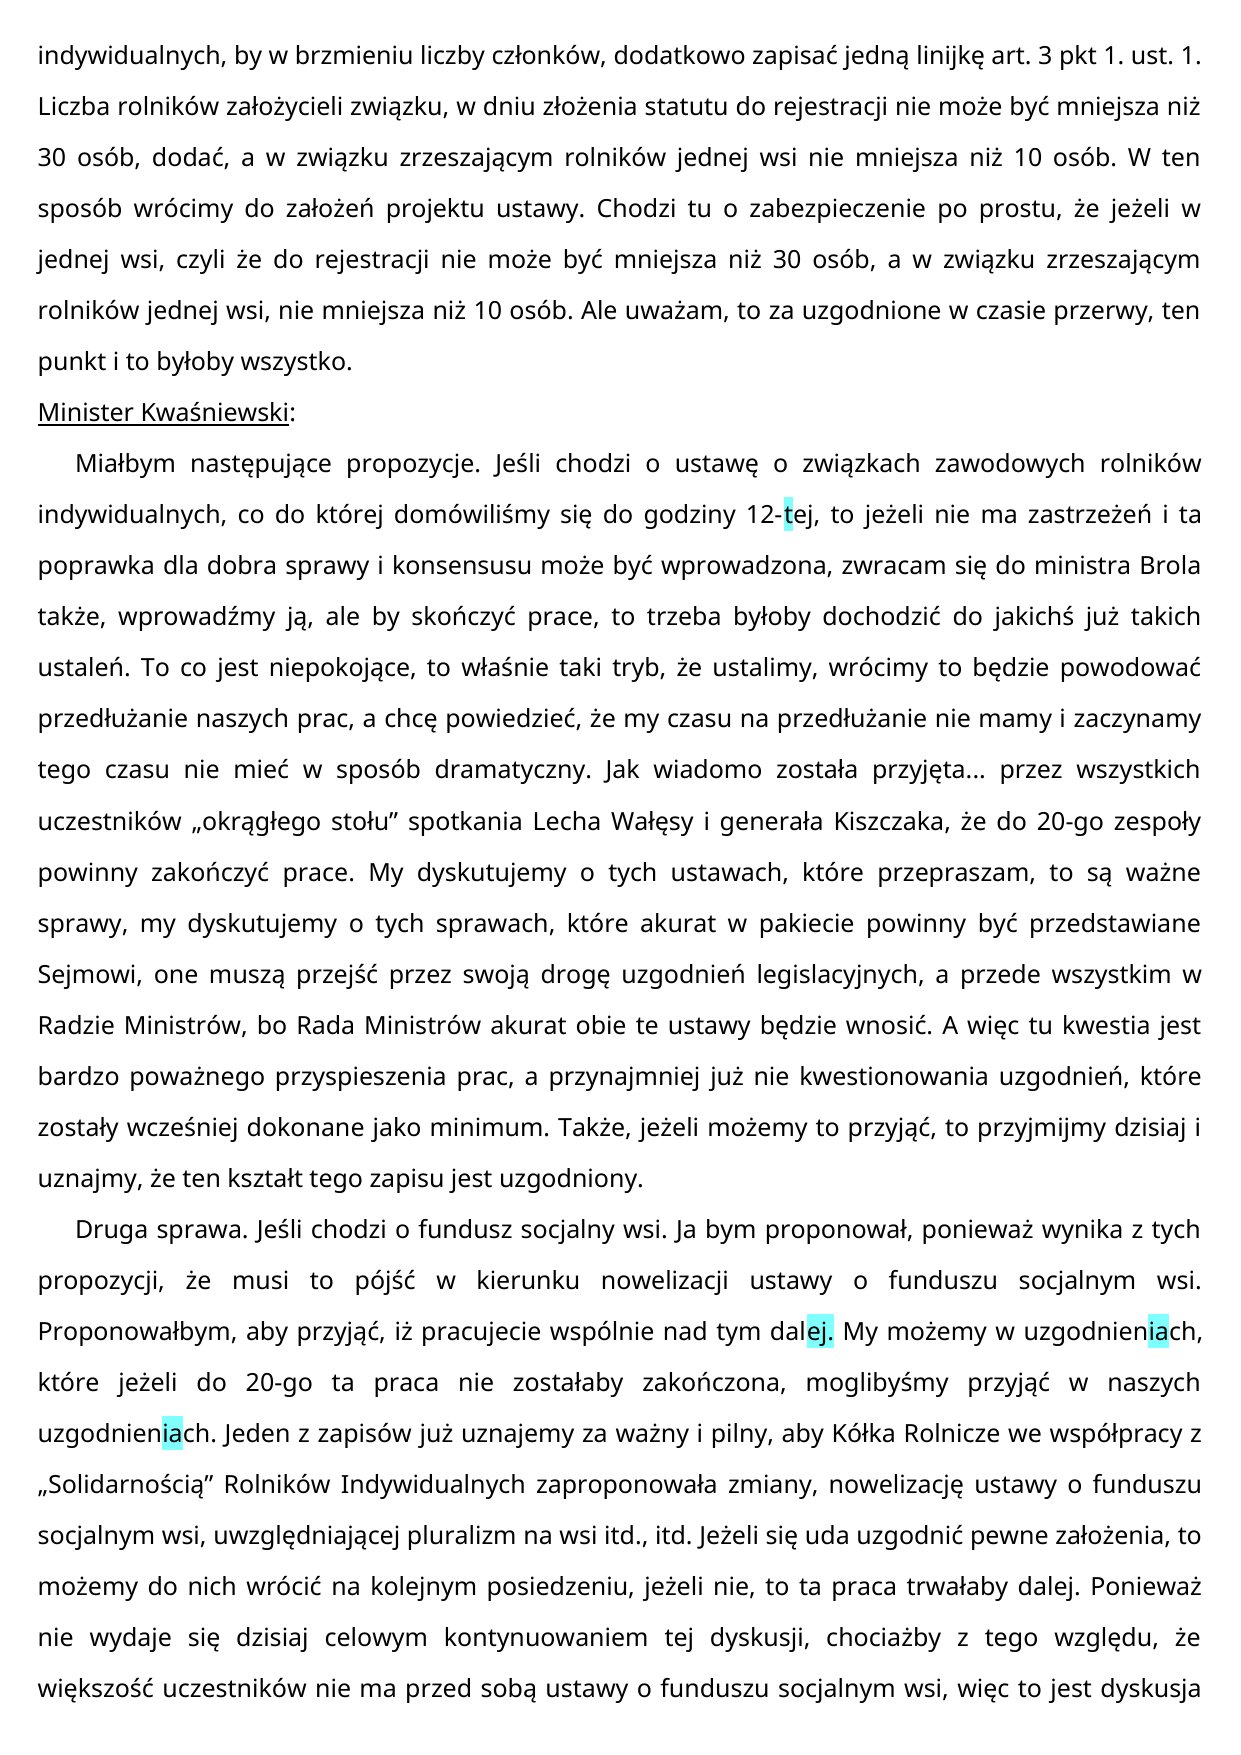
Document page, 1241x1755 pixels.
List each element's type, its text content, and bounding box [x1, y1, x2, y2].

text Minister Kwaśniewski: [37, 395, 1203, 429]
text Miałbym następujące propozycje. Jeśli chodzi o ustawę o związkach zawodowych rolników indywidualnych, co do której domówiliśmy się do godziny 12-tej, to jeżeli nie ma zastrzeżeń i ta poprawka dla dobra sprawy i konsensusu może być wprowadzona, zwracam się do ministra Brola także, wprowadźmy ją, ale by skończyć prace, to trzeba byłoby dochodzić do jakichś już takich ustaleń. To co jest niepokojące, to właśnie taki tryb, że ustalimy, wrócimy to będzie powodować przedłużanie naszych prac, a chcę powiedzieć, że my czasu na przedłużanie nie mamy i zaczynamy tego czasu nie mieć w sposób dramatyczny. Jak wiadomo została przyjęta... przez wszystkich uczestników „okrągłego stołu” spotkania Lecha Wałęsy i generała Kiszczaka, że do 20-go zespoły powinny zakończyć prace. My dyskutujemy o tych ustawach, które przepraszam, to są ważne sprawy, my dyskutujemy o tych sprawach, które akurat w pakiecie powinny być przedstawiane Sejmowi, one muszą przejść przez swoją drogę uzgodnień legislacyjnych, a przede wszystkim w Radzie Ministrów, bo Rada Ministrów akurat obie te ustawy będzie wnosić. A więc tu kwestia jest bardzo poważnego przyspieszenia prac, a przynajmniej już nie kwestionowania uzgodnień, które zostały wcześniej dokonane jako minimum. Także, jeżeli możemy to przyjąć, to przyjmijmy dzisiaj i uznajmy, że ten kształt tego zapisu jest uzgodniony. [37, 446, 1203, 1194]
text indywidualnych, by w brzmieniu liczby członków, dodatkowo zapisać jedną linijkę art. 3 pkt 1. ust. 1. Liczba rolników założycieli związku, w dniu złożenia statutu do rejestracji nie może być mniejsza niż 30 osób, dodać, a w związku zrzeszającym rolników jednej wsi nie mniejsza niż 10 osób. W ten sposób wrócimy do założeń projektu ustawy. Chodzi tu o zabezpieczenie po prostu, że jeżeli w jednej wsi, czyli że do rejestracji nie może być mniejsza niż 30 osób, a w związku zrzeszającym rolników jednej wsi, nie mniejsza niż 10 osób. Ale uważam, to za uzgodnione w czasie przerwy, ten punkt i to byłoby wszystko. [37, 37, 1203, 378]
text Druga sprawa. Jeśli chodzi o fundusz socjalny wsi. Ja bym proponował, ponieważ wynika z tych propozycji, że musi to pójść w kierunku nowelizacji ustawy o funduszu socjalnym wsi. Proponowałbym, aby przyjąć, iż pracujecie wspólnie nad tym dalej. My możemy w uzgodnieniach, które jeżeli do 20-go ta praca nie zostałaby zakończona, moglibyśmy przyjąć w naszych uzgodnieniach. Jeden z zapisów już uznajemy za ważny i pilny, aby Kółka Rolnicze we współpracy z „Solidarnością” Rolników Indywidualnych zaproponowała zmiany, nowelizację ustawy o funduszu socjalnym wsi, uwzględniającej pluralizm na wsi itd., itd. Jeżeli się uda uzgodnić pewne założenia, to możemy do nich wrócić na kolejnym posiedzeniu, jeżeli nie, to ta praca trwałaby dalej. Ponieważ nie wydaje się dzisiaj celowym kontynuowaniem tej dyskusji, chociażby z tego względu, że większość uczestników nie ma przed sobą ustawy o funduszu socjalnym wsi, więc to jest dyskusja [37, 1211, 1203, 1705]
